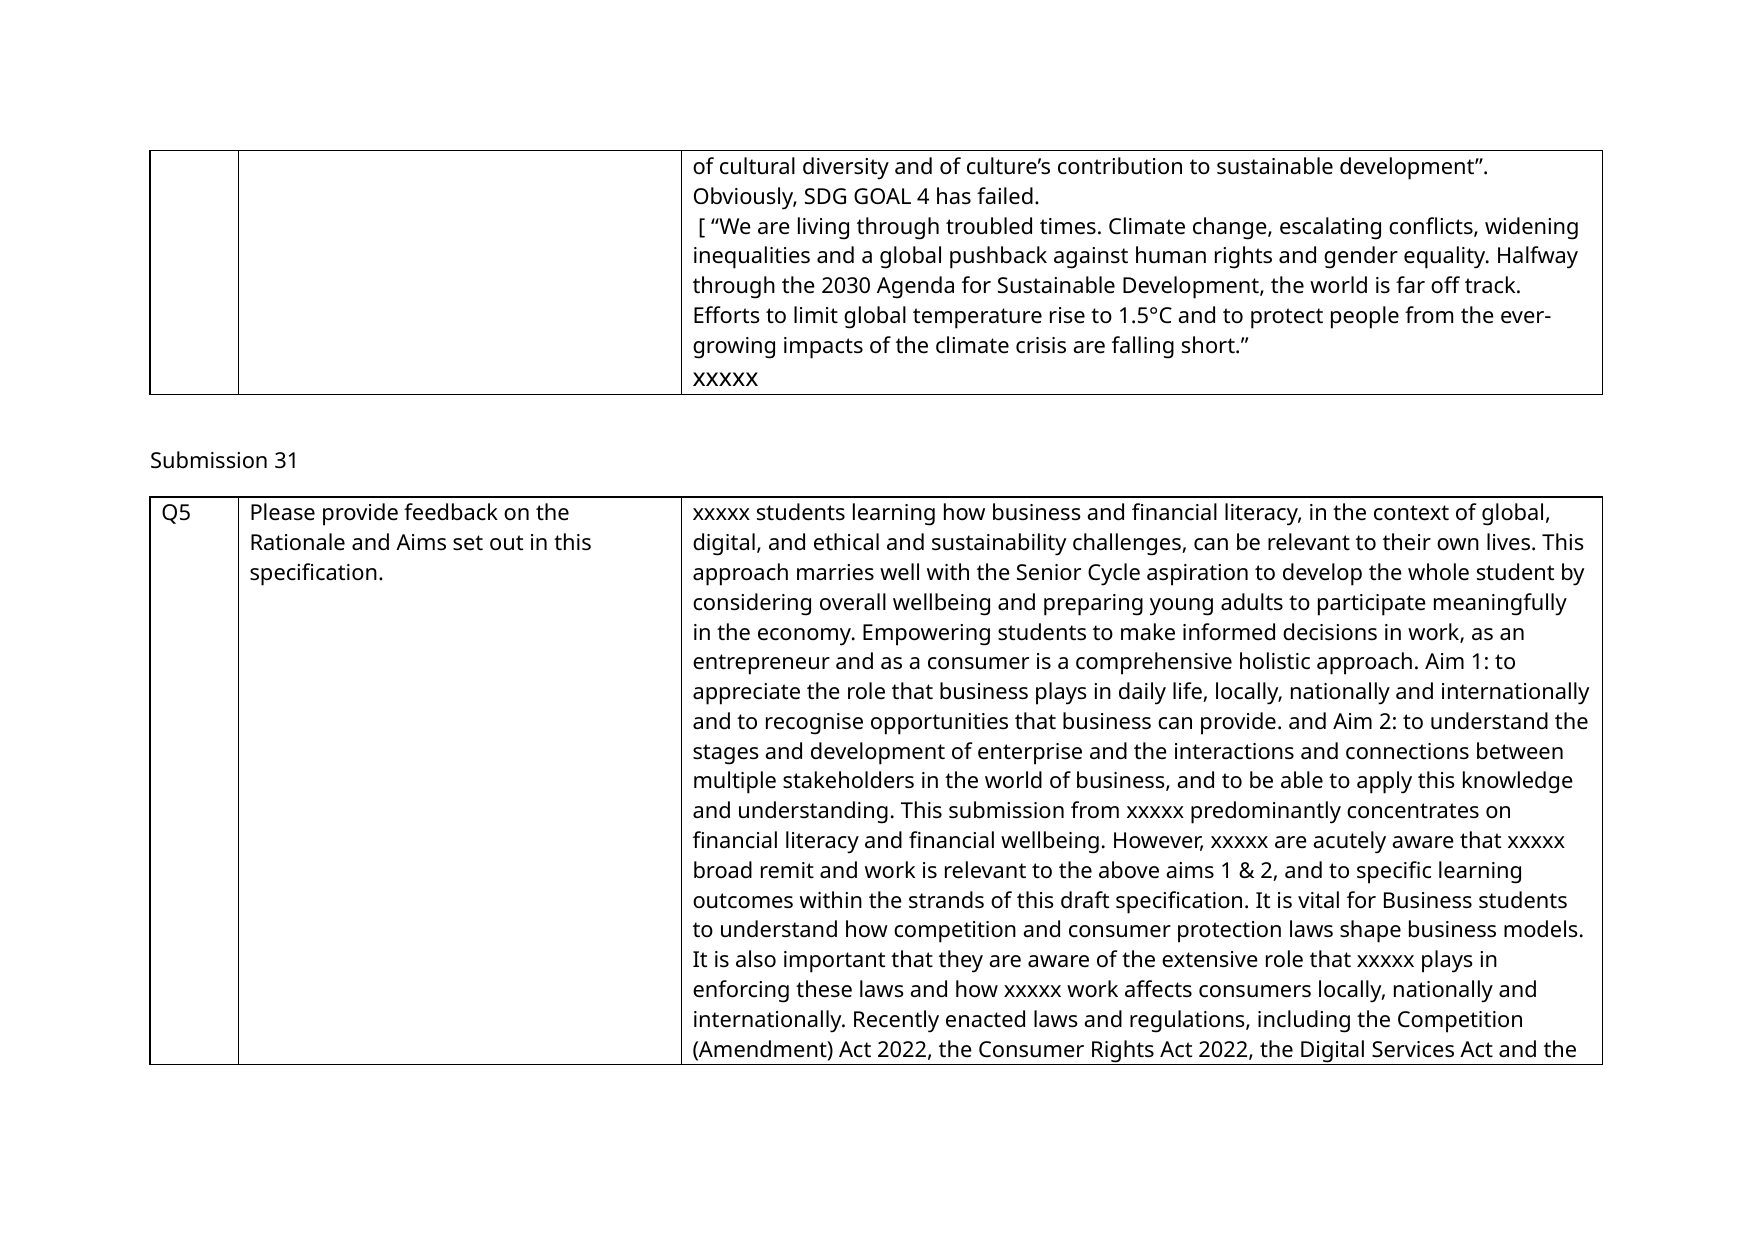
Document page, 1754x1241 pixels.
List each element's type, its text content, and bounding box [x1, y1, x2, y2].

table_header Q5 [151, 498, 238, 1063]
table_cell [151, 151, 238, 394]
table_header Please provide feedback on the Rationale and Aims set out in this specification. [239, 498, 681, 1063]
table_cell [239, 151, 681, 394]
text Submission 31 [150, 446, 1604, 475]
table_header xxxxx students learning how business and financial literacy, in the context of global, digital, and ethical and sustainability challenges, can be relevant to their own lives. This approach marries well with the Senior Cycle aspiration to develop the whole student by considering overall wellbeing and preparing young adults to participate meaningfully in the economy. Empowering students to make informed decisions in work, as an entrepreneur and as a consumer is a comprehensive holistic approach. Aim 1: to appreciate the role that business plays in daily life, locally, nationally and internationally and to recognise opportunities that business can provide. and Aim 2: to understand the stages and development of enterprise and the interactions and connections between multiple stakeholders in the world of business, and to be able to apply this knowledge and understanding. This submission from xxxxx predominantly concentrates on financial literacy and financial wellbeing. However, xxxxx are acutely aware that xxxxx broad remit and work is relevant to the above aims 1 & 2, and to specific learning outcomes within the strands of this draft specification. It is vital for Business students to understand how competition and consumer protection laws shape business models. It is also important that they are aware of the extensive role that xxxxx plays in enforcing these laws and how xxxxx work affects consumers locally, nationally and internationally. Recently enacted laws and regulations, including the Competition (Amendment) Act 2022, the Consumer Rights Act 2022, the Digital Services Act and the [682, 498, 1602, 1063]
table_cell of cultural diversity and of culture’s contribution to sustainable development”. Obviously, SDG GOAL 4 has failed. [ “We are living through troubled times. Climate change, escalating conflicts, widening inequalities and a global pushback against human rights and gender equality. Halfway through the 2030 Agenda for Sustainable Development, the world is far off track. Efforts to limit global temperature rise to 1.5°C and to protect people from the ever-growing impacts of the climate crisis are falling short.” xxxxx [682, 151, 1602, 394]
